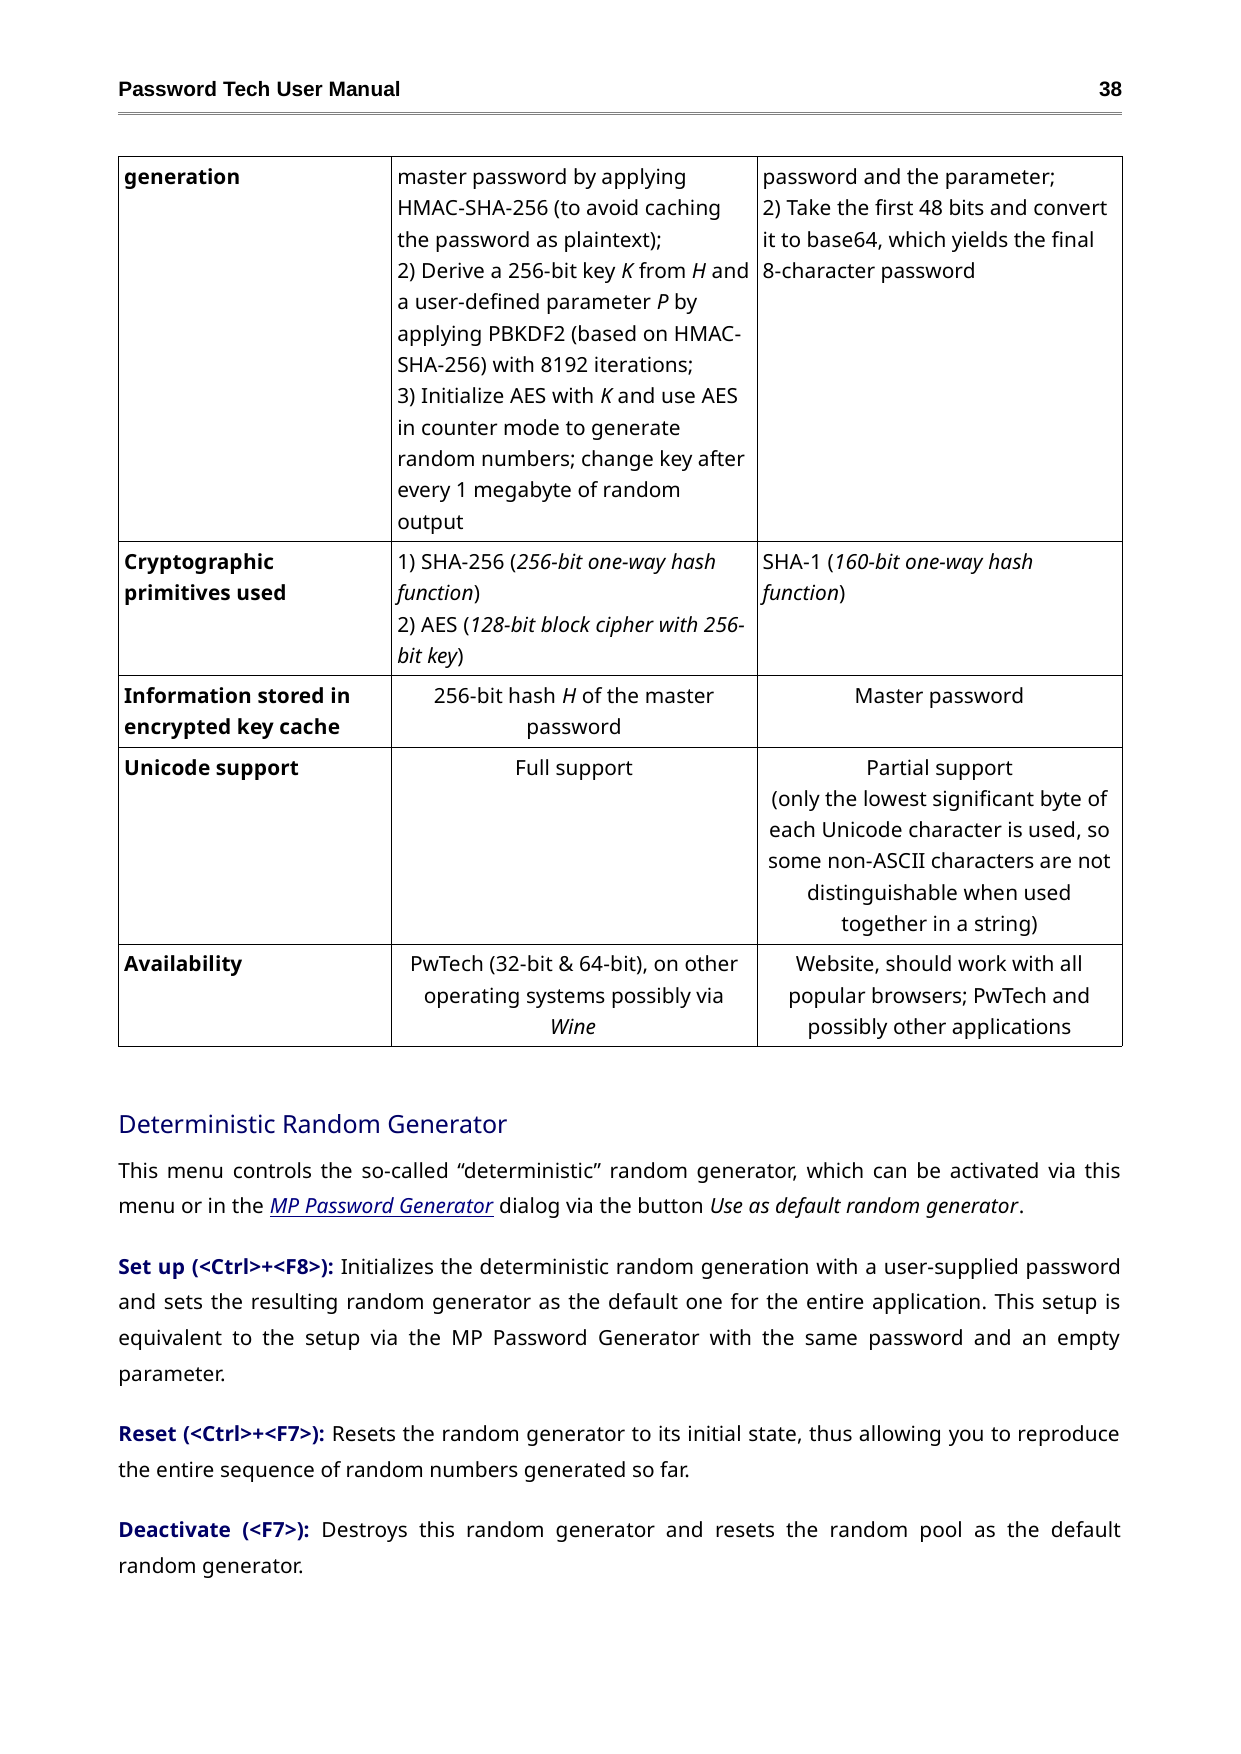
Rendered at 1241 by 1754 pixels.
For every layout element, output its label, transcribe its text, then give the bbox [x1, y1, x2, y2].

table_cell Unicode support [119, 748, 391, 943]
text Deactivate (<F7>): Destroys this random generator and resets the random pool as the default random generator. [118, 1515, 1122, 1579]
table_cell 1) SHA-256 (256-bit one-way hash function) 2) AES (128-bit block cipher with 256-bit key) [392, 542, 757, 675]
subtitle Deterministic Random Generator [118, 1107, 1122, 1141]
text Reset (<Ctrl>+<F7>): Resets the random generator to its initial state, thus allowing you to reproduce the entire sequence of random numbers generated so far. [118, 1419, 1122, 1483]
table_cell Website, should work with all popular browsers; PwTech and possibly other applications [758, 945, 1122, 1046]
text Set up (<Ctrl>+<F8>): Initializes the deterministic random generation with a user-supplied password and sets the resulting random generator as the default one for the entire application. This setup is equivalent to the setup via the MP Password Generator with the same password and an empty parameter. [118, 1252, 1122, 1387]
table_cell SHA-1 (160-bit one-way hash function) [758, 542, 1122, 675]
table_cell Cryptographic primitives used [119, 542, 391, 675]
table_cell Master password [758, 676, 1122, 747]
table_cell Information stored in encrypted key cache [119, 676, 391, 747]
table_cell master password by applying HMAC-SHA-256 (to avoid caching the password as plaintext); 2) Derive a 256-bit key K from H and a user-defined parameter P by applying PBKDF2 (based on HMAC-SHA-256) with 8192 iterations; 3) Initialize AES with K and use AES in counter mode to generate random numbers; change key after every 1 megabyte of random output [392, 157, 757, 541]
text This menu controls the so-called “deterministic” random generator, which can be activated via this menu or in the MP Password Generator dialog via the button Use as default random generator. [118, 1156, 1122, 1220]
table_cell Availability [119, 945, 391, 1046]
table_cell Full support [392, 748, 757, 943]
table_cell password and the parameter; 2) Take the first 48 bits and convert it to base64, which yields the final 8-character password [758, 157, 1122, 541]
table_cell generation [119, 157, 391, 541]
table_cell Partial support (only the lowest significant byte of each Unicode character is used, so some non-ASCII characters are not distinguishable when used together in a string) [758, 748, 1122, 943]
table_cell 256-bit hash H of the master password [392, 676, 757, 747]
table_cell PwTech (32-bit & 64-bit), on other operating systems possibly via Wine [392, 945, 757, 1046]
